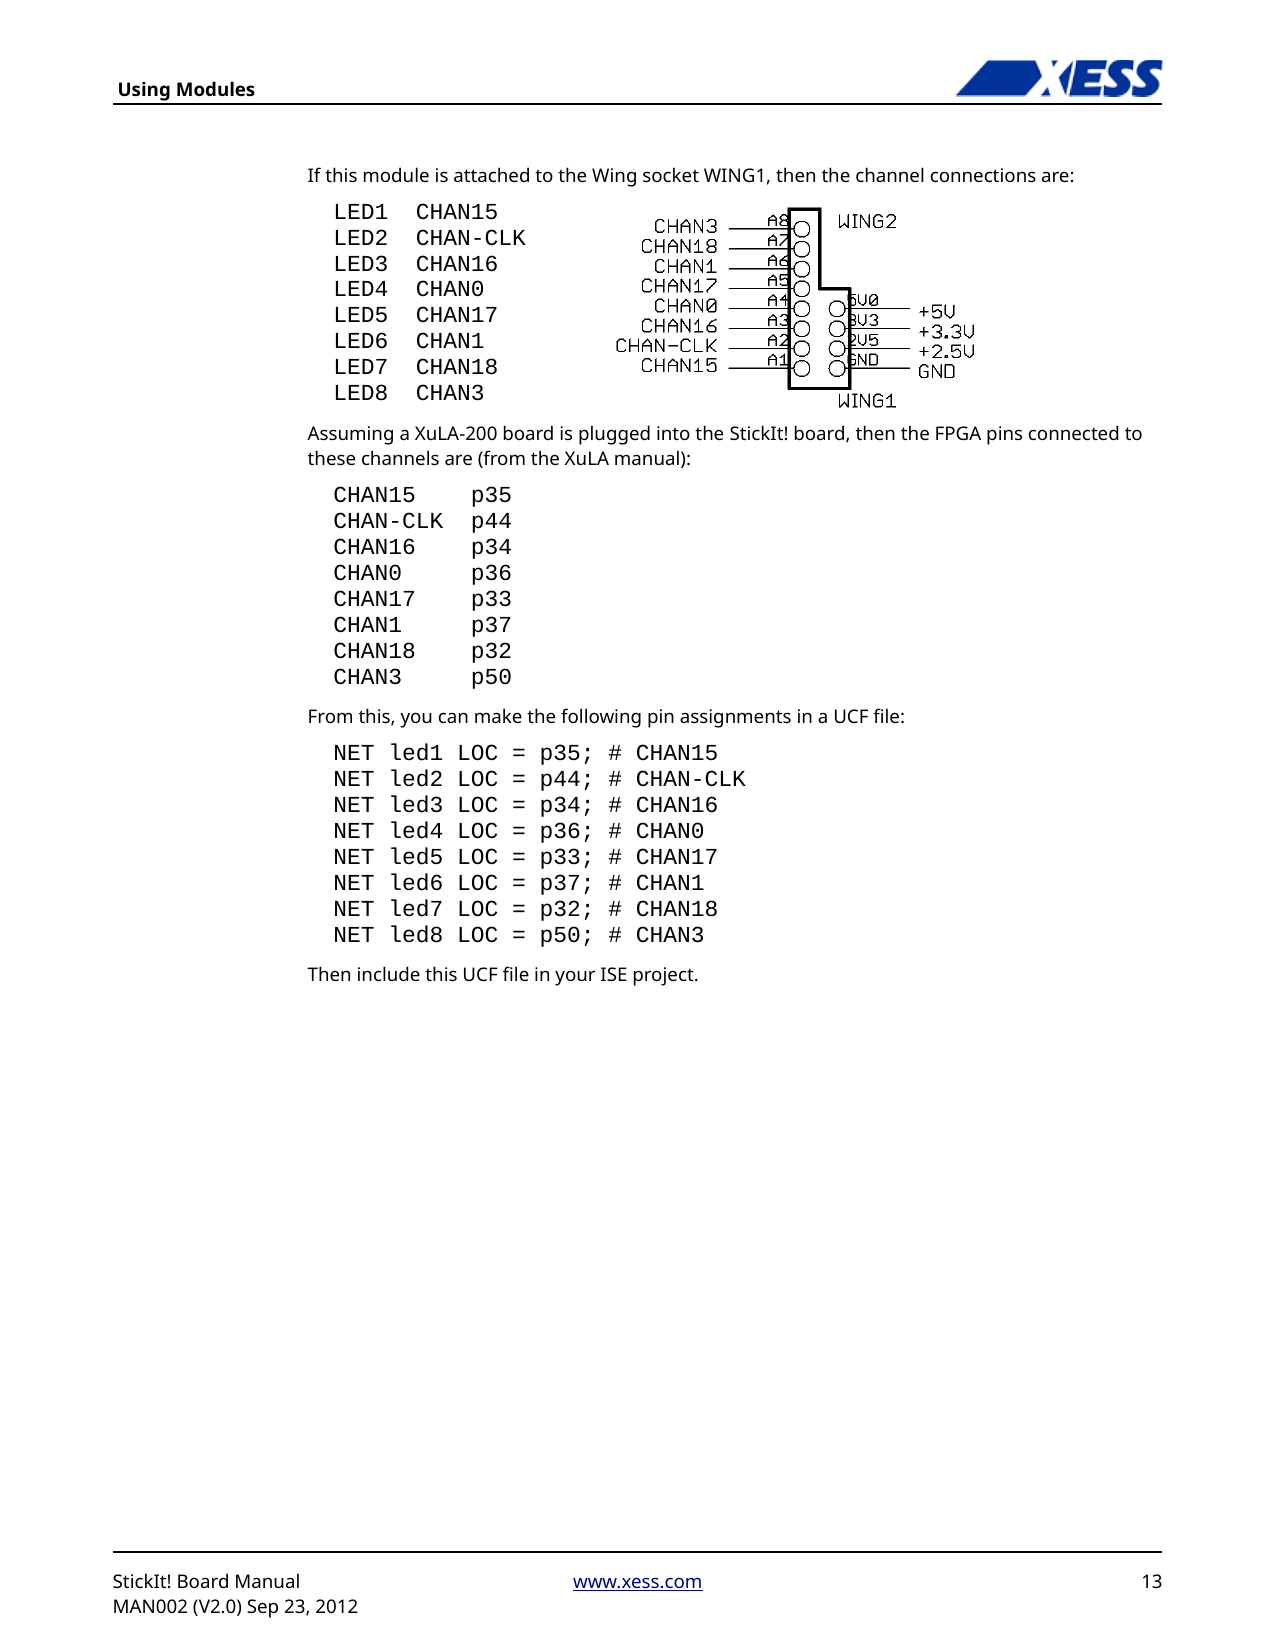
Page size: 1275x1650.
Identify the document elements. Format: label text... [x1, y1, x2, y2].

text From this, you can make the following pin assignments in a UCF file: [307, 703, 1162, 729]
text CHAN15 p35 CHAN-CLK p44 CHAN16 p34 CHAN0 p36 CHAN17 p33 CHAN1 p37 CHAN18 p32 CHAN3 p50 [333, 483, 1162, 691]
text NET led1 LOC = p35; # CHAN15 NET led2 LOC = p44; # CHAN-CLK NET led3 LOC = p34; # CHAN16 NET led4 LOC = p36; # CHAN0 NET led5 LOC = p33; # CHAN17 NET led6 LOC = p37; # CHAN1 NET led7 LOC = p32; # CHAN18 NET led8 LOC = p50; # CHAN3 [333, 742, 1162, 949]
picture [955, 60, 1163, 97]
text Then include this UCF file in your ISE project. [307, 962, 1162, 987]
text Assuming a XuLA-200 board is plugged into the StickIt! board, then the FPGA pins connected to these channels are (from the XuLA manual): [307, 420, 1162, 471]
text If this module is attached to the Wing socket WING1, then the channel connections are: [307, 162, 1162, 187]
text LED1 CHAN15 LED2 CHAN-CLK LED3 CHAN16 LED4 CHAN0 LED5 CHAN17 LED6 CHAN1 LED7 CHAN18 LED8 CHAN3 [333, 200, 1162, 407]
picture [607, 206, 984, 423]
